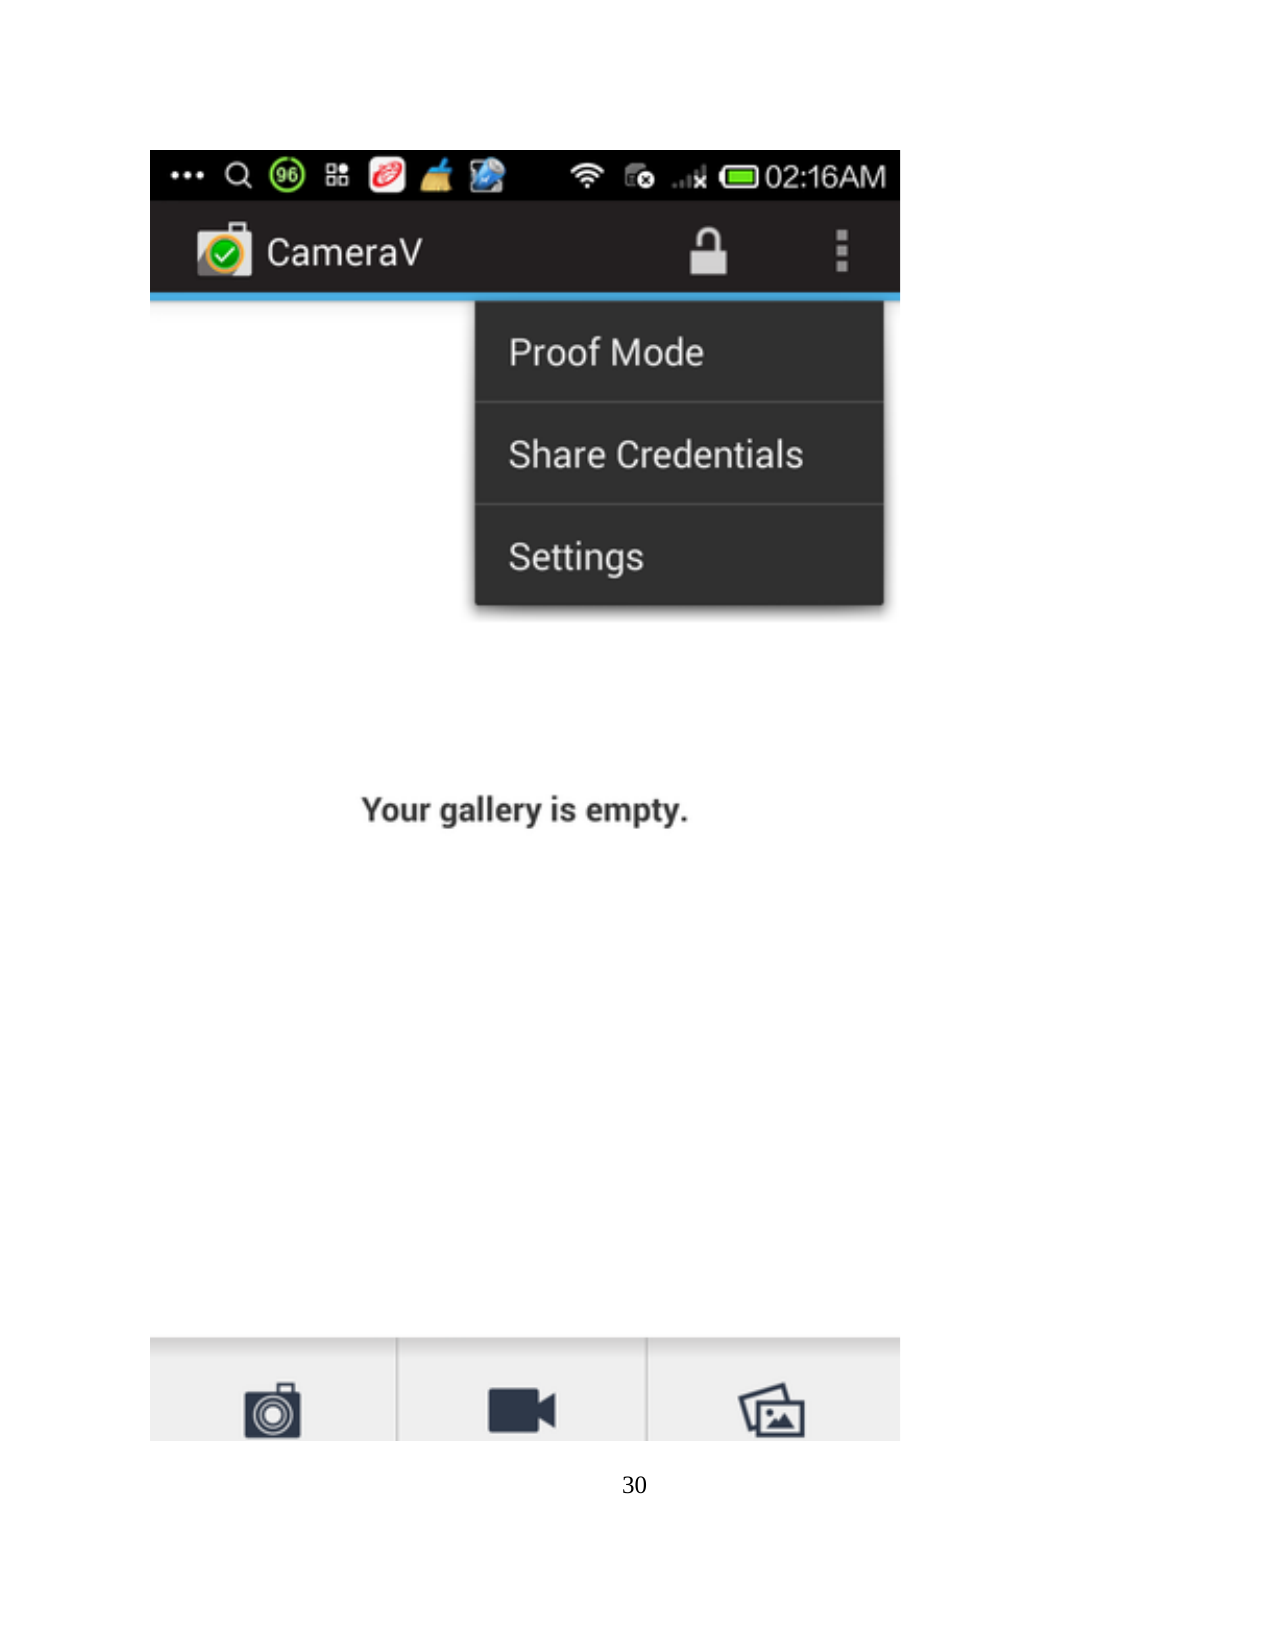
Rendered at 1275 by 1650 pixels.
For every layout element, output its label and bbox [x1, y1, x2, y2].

picture [150, 150, 901, 1441]
